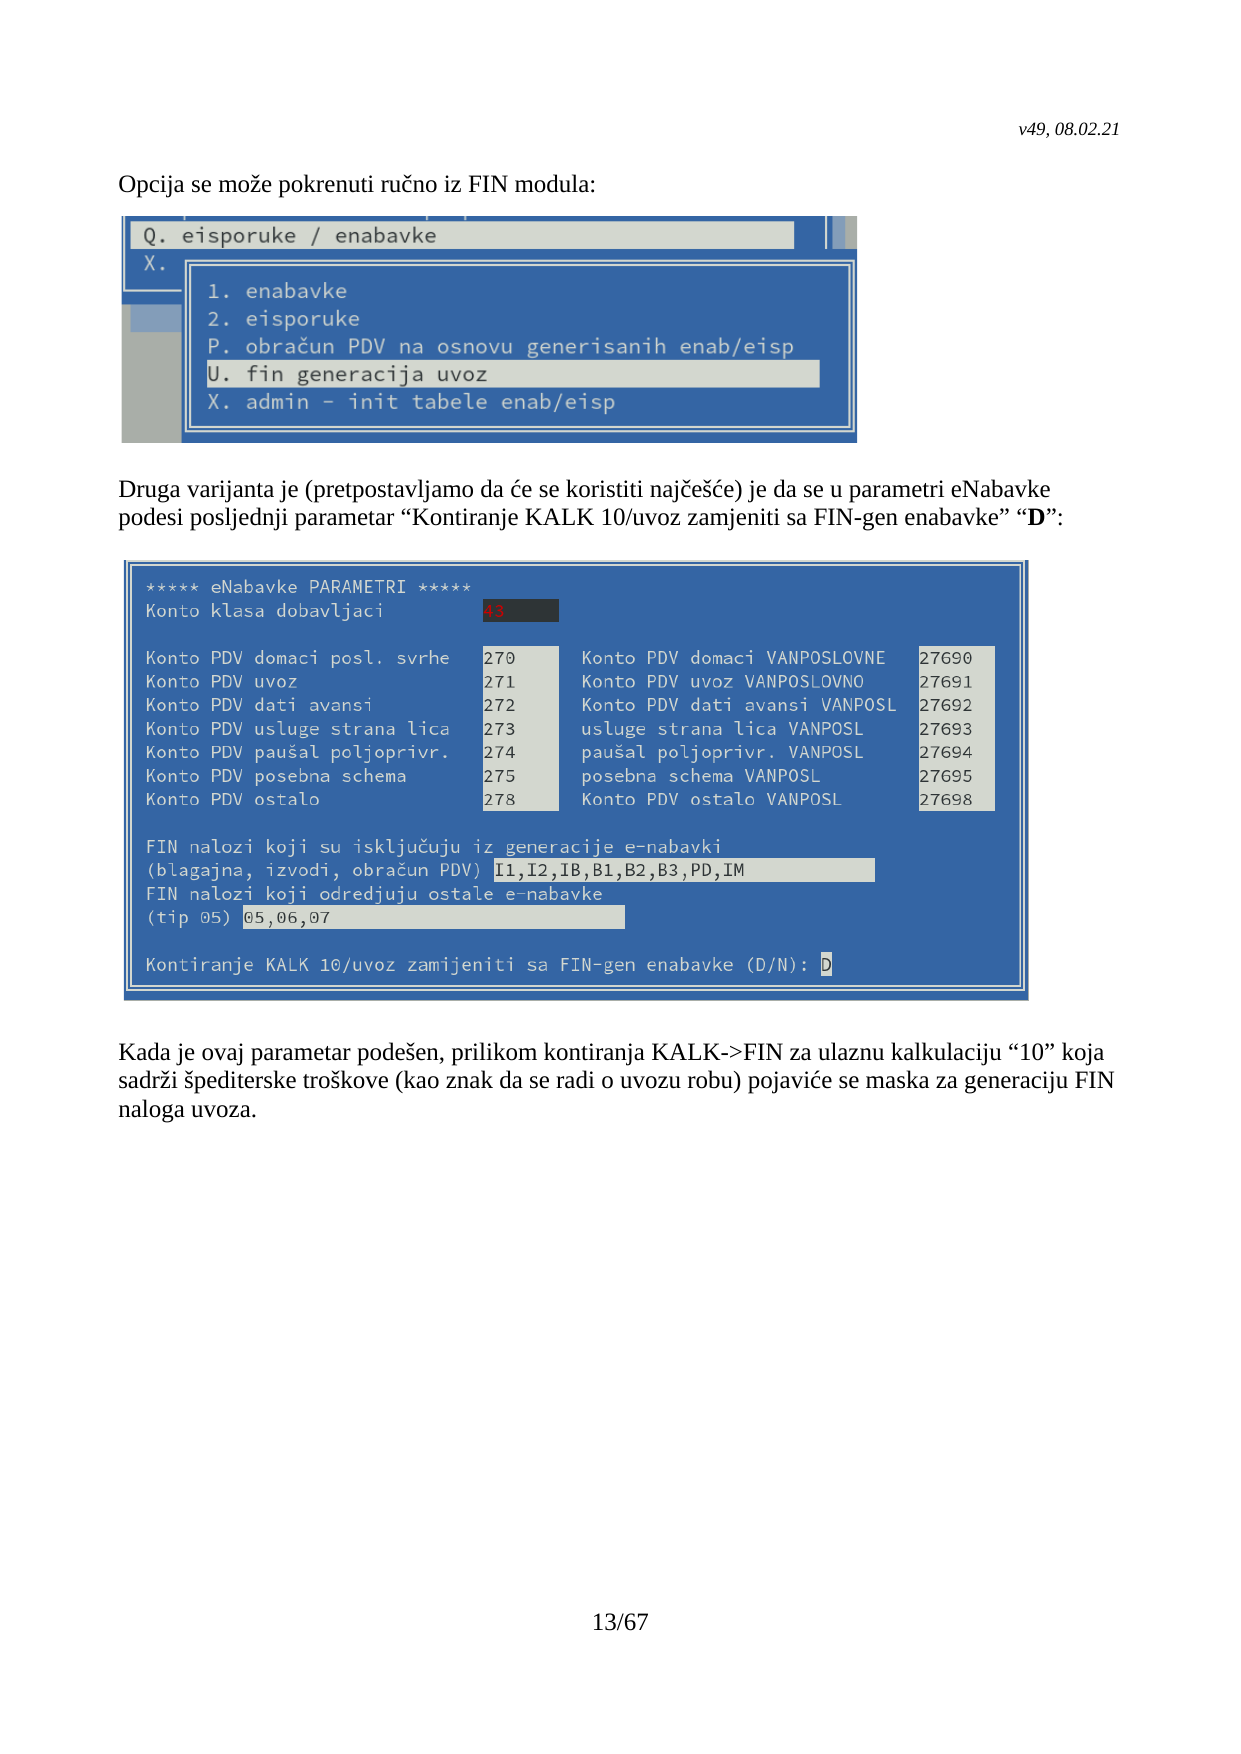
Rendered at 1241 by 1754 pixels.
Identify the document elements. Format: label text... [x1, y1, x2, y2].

text Kada je ovaj parametar podešen, prilikom kontiranja KALK->FIN za ulaznu kalkulaciju “10” koja sadrži špediterske troškove (kao znak da se radi o uvozu robu) pojaviće se maska za generaciju FIN naloga uvoza. [118, 1037, 1122, 1123]
picture [121, 216, 858, 443]
text Druga varijanta je (pretpostavljamo da će se koristiti najčešće) je da se u parametri eNabavke podesi posljednji parametar “Kontiranje KALK 10/uvoz zamjeniti sa FIN-gen enabavke” “D”: [118, 474, 1122, 531]
text Opcija se može pokrenuti ručno iz FIN modula: [118, 169, 1122, 198]
picture [123, 560, 1029, 1001]
